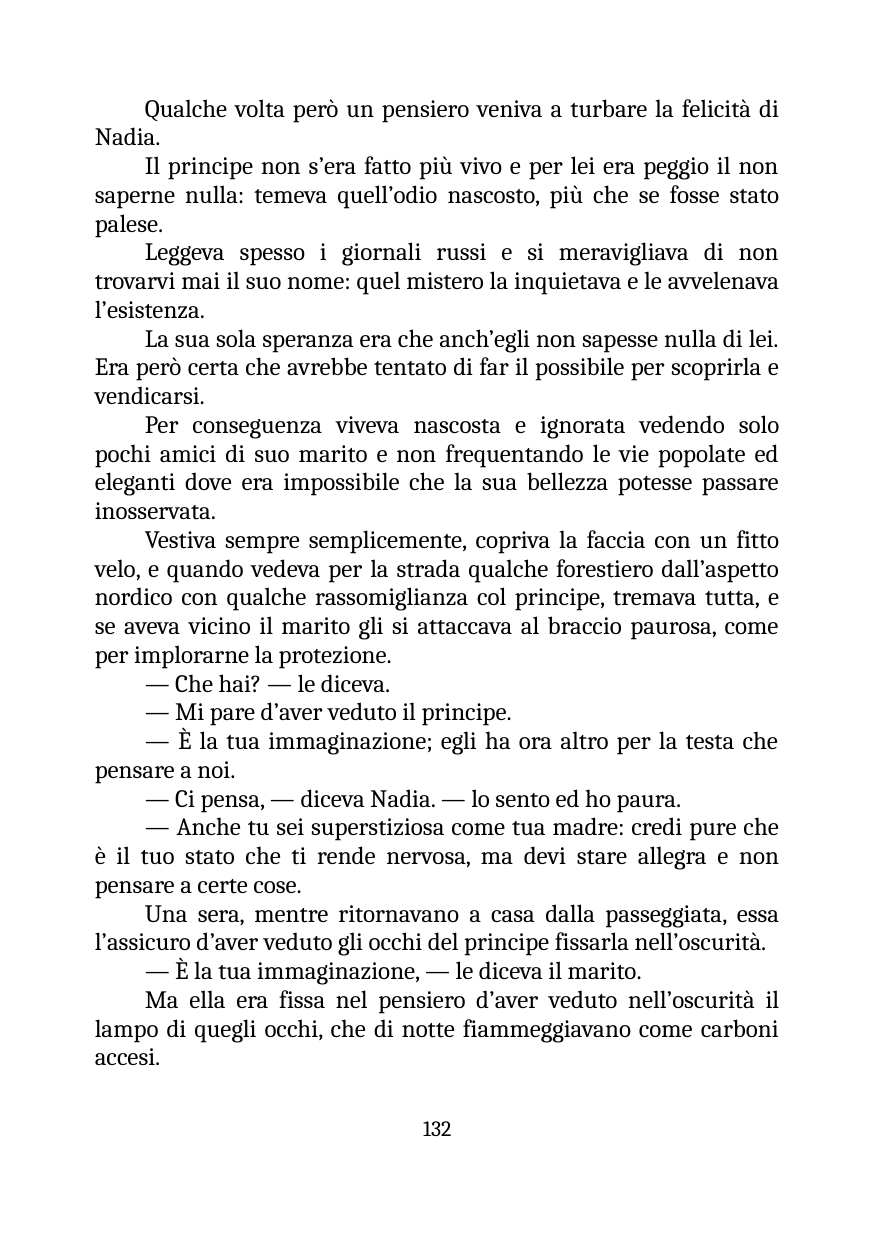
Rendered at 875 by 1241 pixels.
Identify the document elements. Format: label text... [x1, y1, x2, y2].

text — Che hai? — le diceva. [94, 669, 779, 698]
text Per conseguenza viveva nascosta e ignorata vedendo solo pochi amici di suo marito e non frequentando le vie popolate ed eleganti dove era impossibile che la sua bellezza potesse passare inosservata. [94, 411, 779, 526]
text — Anche tu sei superstiziosa come tua madre: credi pure che è il tuo stato che ti rende nervosa, ma devi stare allegra e non pensare a certe cose. [94, 813, 779, 899]
text Vestiva sempre semplicemente, copriva la faccia con un fitto velo, e quando vedeva per la strada qualche forestiero dall’aspetto nordico con qualche rassomiglianza col principe, tremava tutta, e se aveva vicino il marito gli si attaccava al braccio paurosa, come per implorarne la protezione. [94, 526, 779, 669]
text — Ci pensa, — diceva Nadia. — lo sento ed ho paura. [94, 784, 779, 813]
text Qualche volta però un pensiero veniva a turbare la felicità di Nadia. [94, 94, 779, 152]
text — È la tua immaginazione; egli ha ora altro per la testa che pensare a noi. [94, 727, 779, 784]
text La sua sola speranza era che anch’egli non sapesse nulla di lei. Era però certa che avrebbe tentato di far il possibile per scoprirla e vendicarsi. [94, 324, 779, 411]
text Il principe non s’era fatto più vivo e per lei era peggio il non saperne nulla: temeva quell’odio nascosto, più che se fosse stato palese. [94, 152, 779, 238]
text Leggeva spesso i giornali russi e si meravigliava di non trovarvi mai il suo nome: quel mistero la inquietava e le avvelenava l’esistenza. [94, 238, 779, 324]
text — Mi pare d’aver veduto il principe. [94, 698, 779, 727]
text Una sera, mentre ritornavano a casa dalla passeggiata, essa l’assicuro d’aver veduto gli occhi del principe fissarla nell’oscurità. [94, 899, 779, 957]
text Ma ella era fissa nel pensiero d’aver veduto nell’oscurità il lampo di quegli occhi, che di notte fiammeggiavano come carboni accesi. [94, 986, 779, 1072]
text — È la tua immaginazione, — le diceva il marito. [94, 957, 779, 986]
